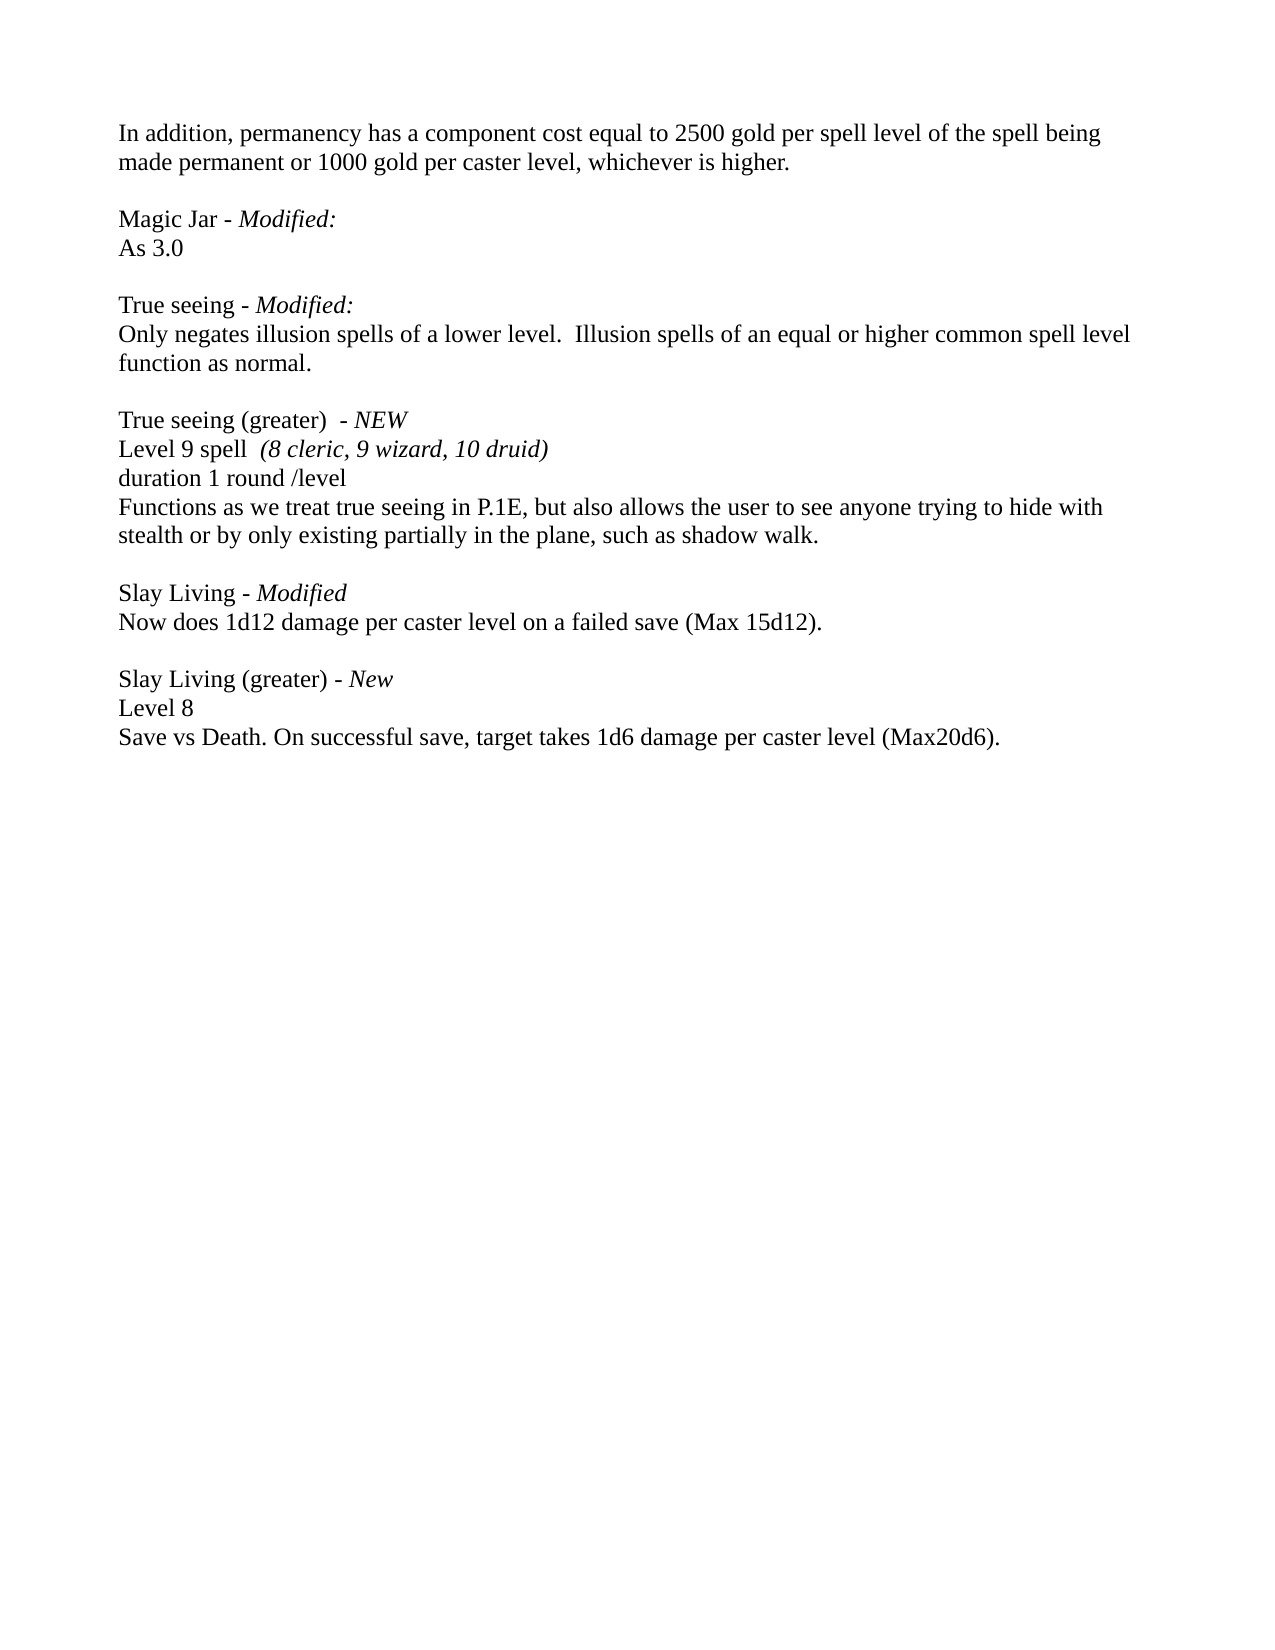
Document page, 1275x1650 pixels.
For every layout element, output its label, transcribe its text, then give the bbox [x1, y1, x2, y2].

text As 3.0 [118, 233, 1157, 262]
text Functions as we treat true seeing in P.1E, but also allows the user to see anyone trying to hide with stealth or by only existing partially in the plane, such as shadow walk. [118, 492, 1157, 549]
text Slay Living - Modified Now does 1d12 damage per caster level on a failed save (Max 15d12). [118, 578, 1157, 636]
text Level 9 spell (8 cleric, 9 wizard, 10 druid) duration 1 round /level [118, 434, 1157, 492]
text Magic Jar - Modified: [118, 204, 1157, 233]
text In addition, permanency has a component cost equal to 2500 gold per spell level of the spell being made permanent or 1000 gold per caster level, whichever is higher. [118, 118, 1157, 176]
text Only negates illusion spells of a lower level. Illusion spells of an equal or higher common spell level function as normal. [118, 319, 1157, 377]
text True seeing (greater) - NEW [118, 406, 1157, 434]
text Slay Living (greater) - New Level 8 Save vs Death. On successful save, target takes 1d6 damage per caster level (Max20d6). [118, 664, 1157, 751]
text True seeing - Modified: [118, 291, 1157, 319]
